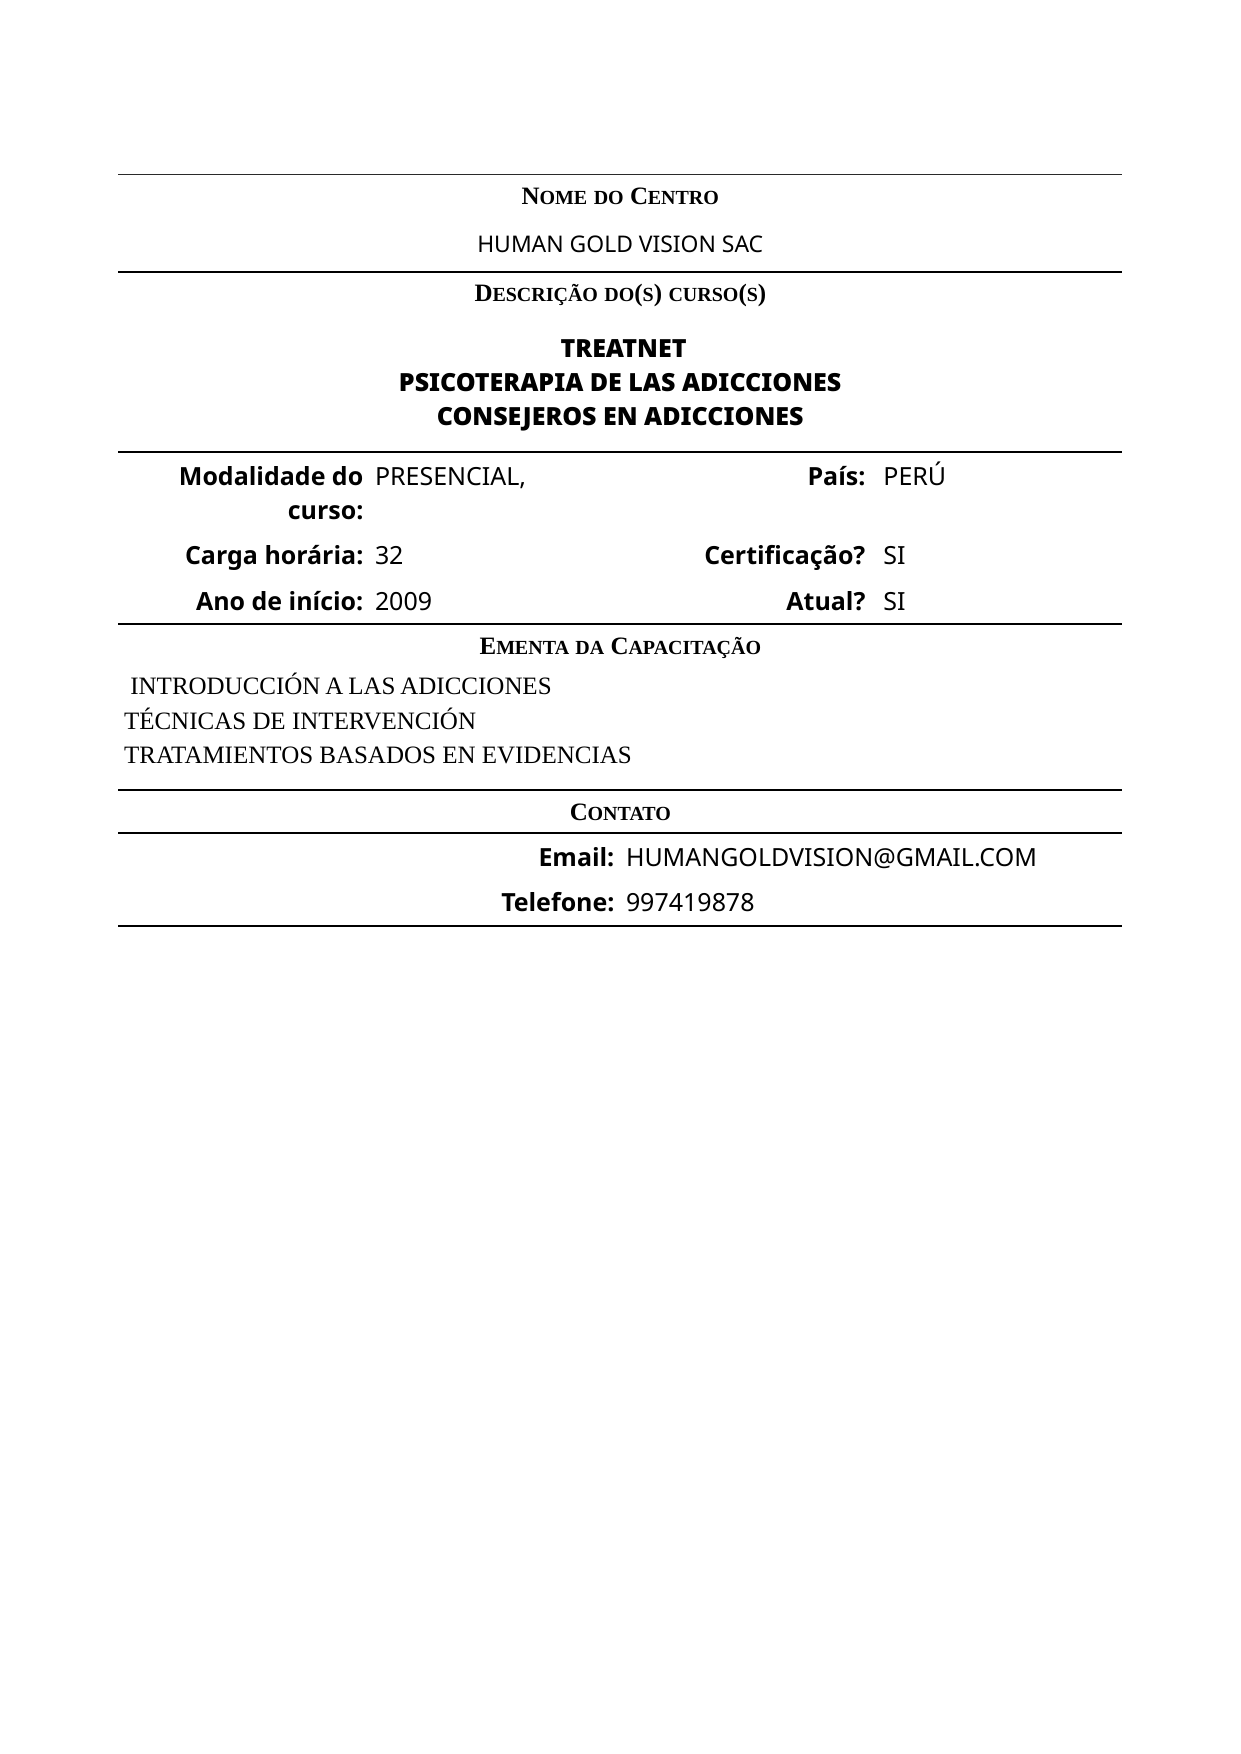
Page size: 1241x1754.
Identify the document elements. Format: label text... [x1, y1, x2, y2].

table_cell TREATNET PSICOTERAPIA DE LAS ADICCIONES CONSEJEROS EN ADICCIONES [118, 313, 1122, 451]
table_cell Modalidade do curso: [118, 453, 369, 532]
table_cell HUMAN GOLD VISION SAC [118, 216, 1122, 271]
table_cell Descrição do(s) curso(s) [118, 273, 1122, 313]
table_cell 997419878 [620, 879, 1122, 925]
table_cell 2009 [369, 578, 620, 623]
table_cell País: [620, 453, 871, 532]
table_cell Atual? [620, 578, 871, 623]
table_header Nome do Centro [118, 176, 1122, 216]
table_cell Telefone: [118, 879, 620, 925]
table_cell PERÚ [871, 453, 1122, 532]
table_cell PRESENCIAL, [369, 453, 620, 532]
table_cell SI [871, 578, 1122, 623]
table_cell Carga horária: [118, 532, 369, 578]
table_cell 32 [369, 532, 620, 578]
table_cell INTRODUCCIÓN A LAS ADICCIONES TÉCNICAS DE INTERVENCIÓN TRATAMIENTOS BASADOS EN EVIDENCIAS [118, 666, 1122, 789]
table_cell Certificação? [620, 532, 871, 578]
table_cell Ano de início: [118, 578, 369, 623]
table_cell HUMANGOLDVISION@GMAIL.COM [620, 834, 1122, 879]
table_cell SI [871, 532, 1122, 578]
table_cell Ementa da Capacitação [118, 625, 1122, 666]
table_cell Contato [118, 791, 1122, 832]
table_cell Email: [118, 834, 620, 879]
